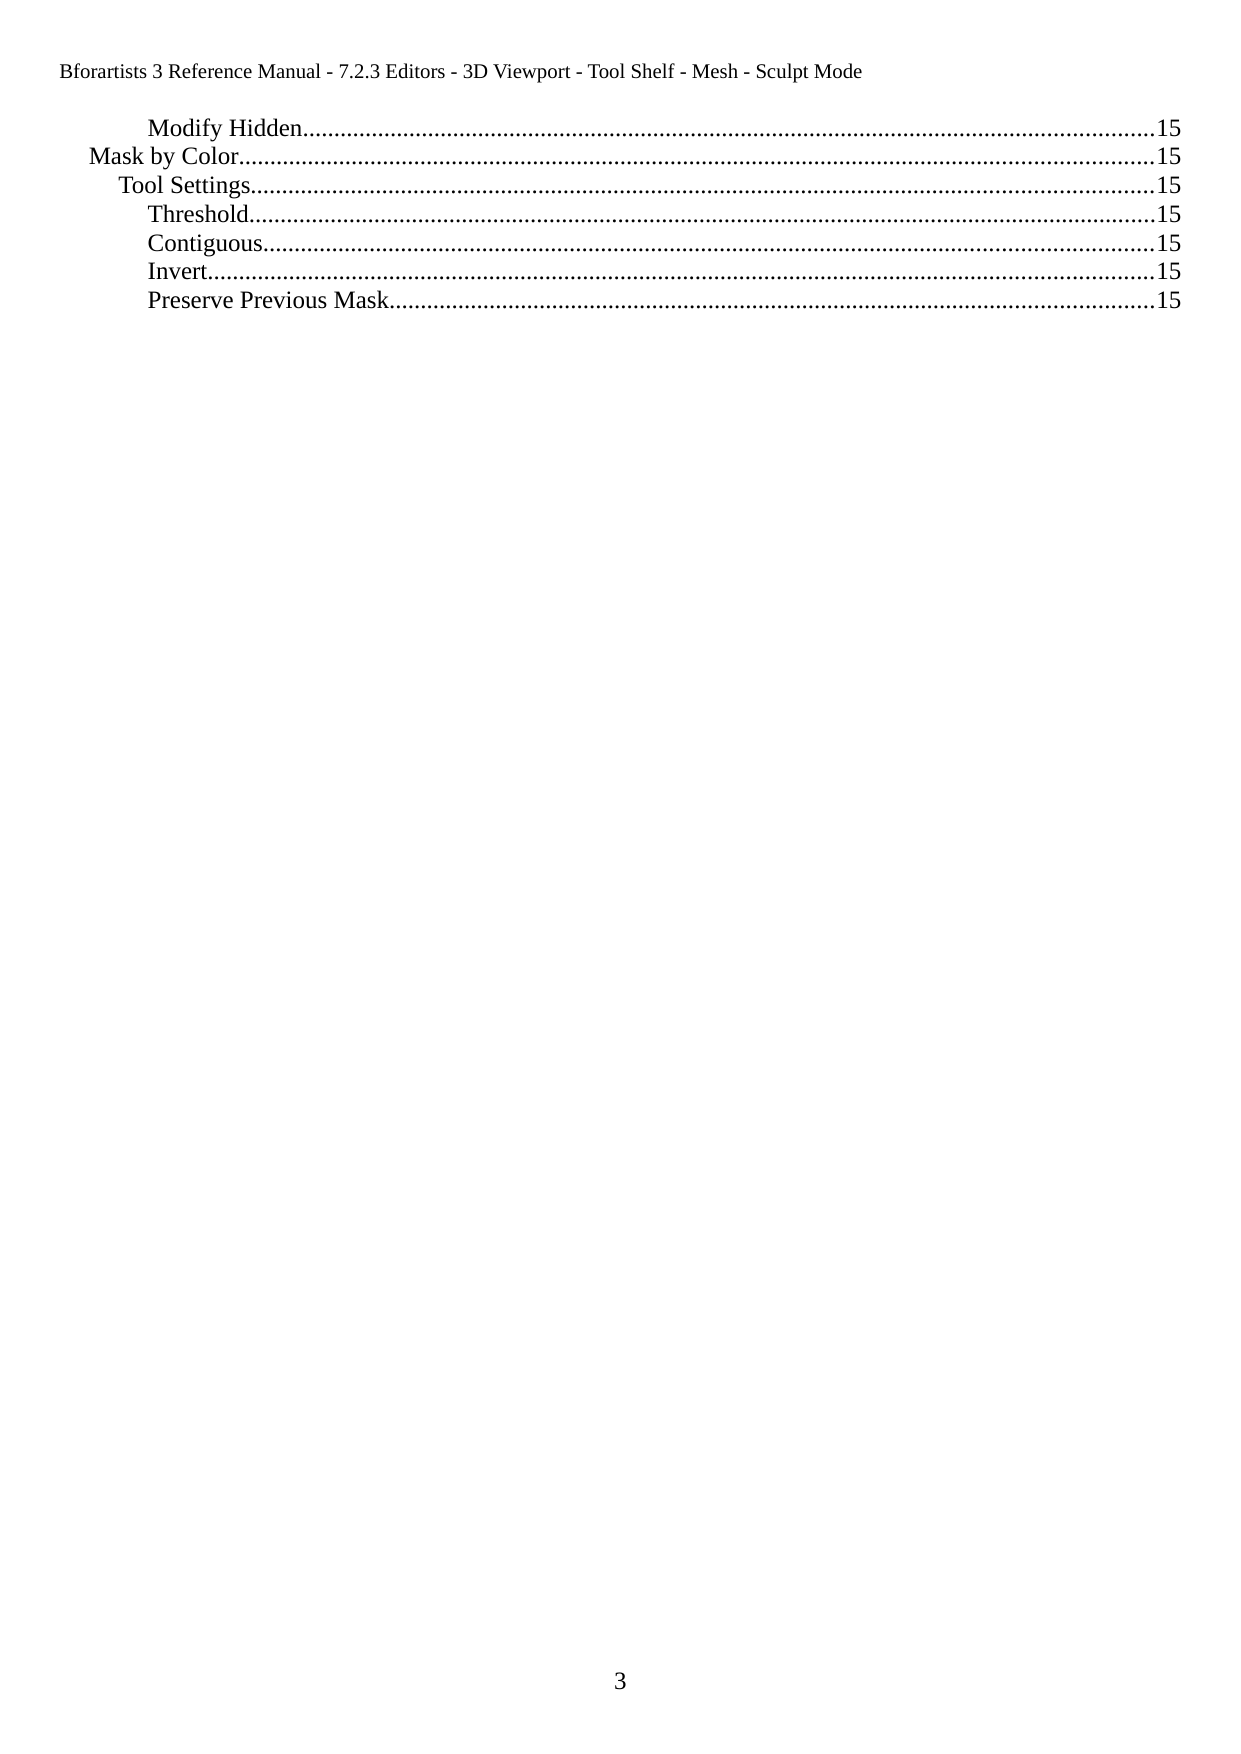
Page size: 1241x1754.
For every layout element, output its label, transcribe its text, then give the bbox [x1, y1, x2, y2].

text Tool Settings 15 [118, 170, 1181, 199]
text Mask by Color 15 [88, 141, 1181, 170]
text Threshold 15 [147, 199, 1181, 228]
text Modify Hidden 15 [147, 113, 1181, 141]
text Contiguous 15 [147, 228, 1181, 256]
text Preserve Previous Mask 15 [147, 285, 1181, 314]
text Invert 15 [147, 256, 1181, 285]
